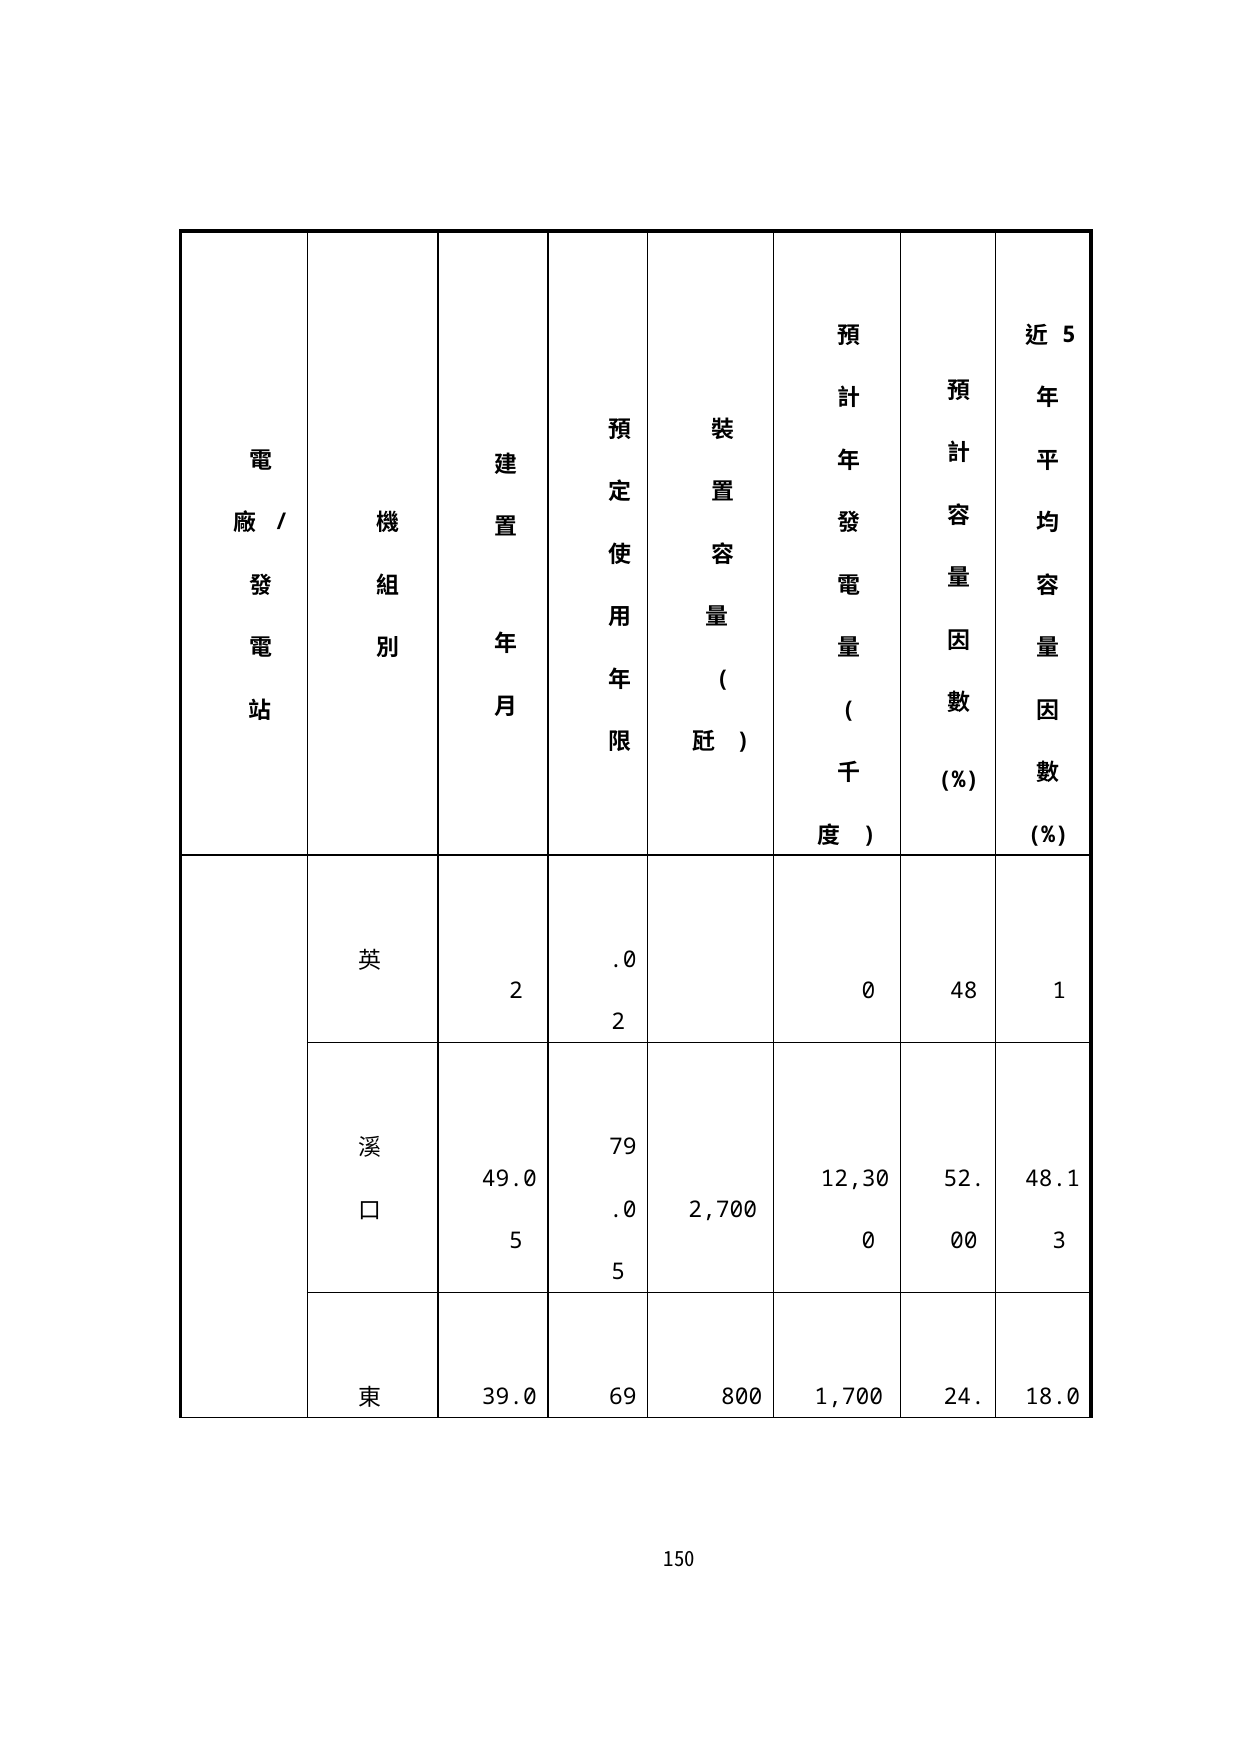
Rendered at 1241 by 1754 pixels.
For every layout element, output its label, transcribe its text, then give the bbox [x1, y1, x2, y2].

table_header 近5年平均容量因數 (%) [996, 233, 1089, 854]
table_cell 24. [901, 1293, 995, 1417]
table_cell 69 [549, 1293, 647, 1417]
table_cell 39.0 [439, 1293, 547, 1417]
table_cell [182, 856, 307, 1417]
table_cell 52.00 [901, 1043, 995, 1292]
table_header 電廠/發電站 [182, 233, 307, 854]
table_header 機組別 [308, 233, 437, 854]
table_cell 12,300 [774, 1043, 900, 1292]
table_cell .02 [549, 856, 647, 1042]
table_cell 18.0 [996, 1293, 1089, 1417]
table_cell 48.13 [996, 1043, 1089, 1292]
table_header 預定使用年限 [549, 233, 647, 854]
table_cell 2 [439, 856, 547, 1042]
table_cell 溪口 [308, 1043, 437, 1292]
table_header 裝置容量(瓩) [648, 233, 773, 854]
table_cell 1 [996, 856, 1089, 1042]
table_cell 2,700 [648, 1043, 773, 1292]
table_header 預計年發電量 (千度) [774, 233, 900, 854]
table_cell 79.05 [549, 1043, 647, 1292]
table_cell 英 [308, 856, 437, 1042]
table_cell 48 [901, 856, 995, 1042]
table_cell [648, 856, 773, 1042]
table_header 建置 年月 [439, 233, 547, 854]
table_cell 49.05 [439, 1043, 547, 1292]
table_cell 800 [648, 1293, 773, 1417]
table_cell 東 [308, 1293, 437, 1417]
table_header 預計容量因數 (%) [901, 233, 995, 854]
table_cell 0 [774, 856, 900, 1042]
table_cell 1,700 [774, 1293, 900, 1417]
